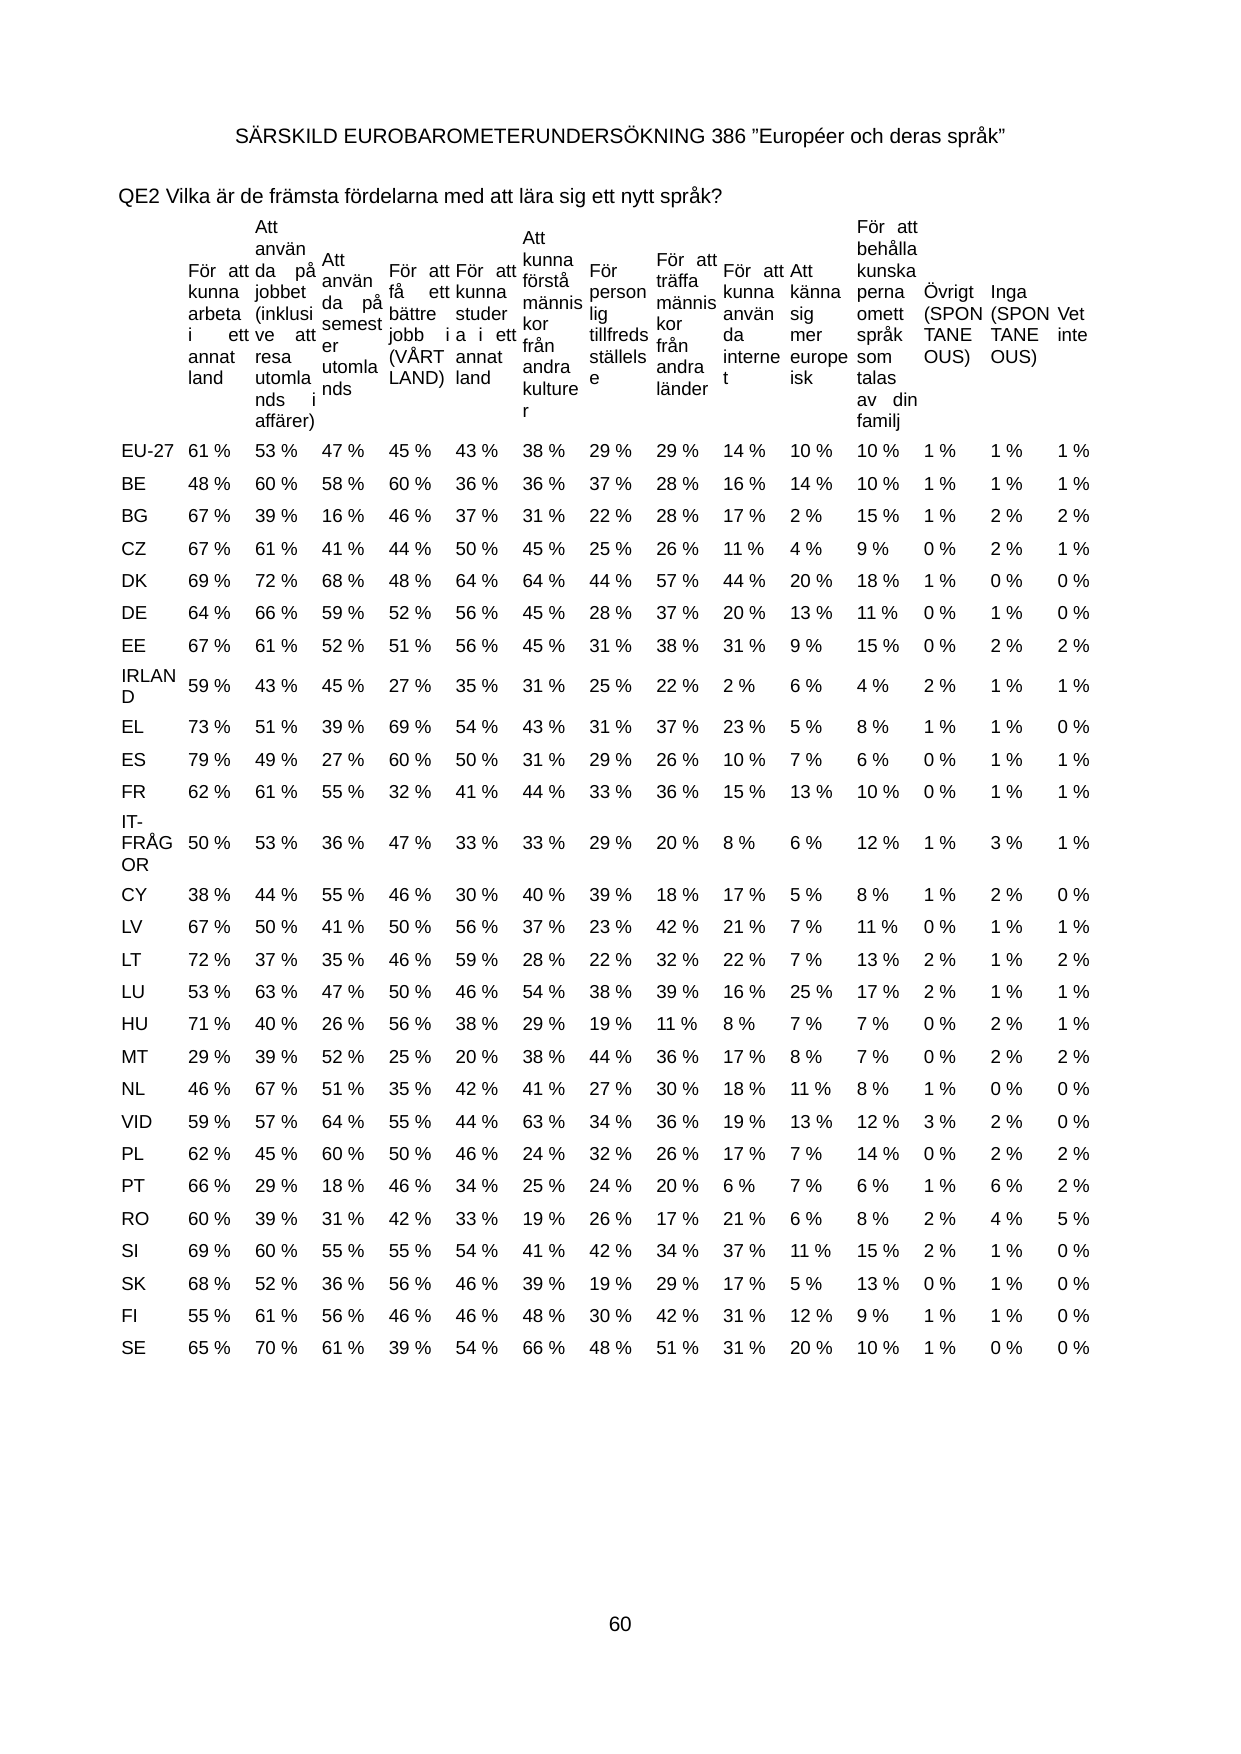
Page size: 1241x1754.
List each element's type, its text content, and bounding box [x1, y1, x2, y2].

table_cell 22 % [586, 943, 653, 975]
table_cell 28 % [653, 467, 720, 499]
table_cell EE [118, 629, 185, 662]
table_cell 69 % [386, 711, 452, 743]
table_cell 18 % [319, 1170, 386, 1202]
table_cell 0 % [921, 597, 987, 629]
table_cell 13 % [787, 1105, 854, 1137]
table_cell 7 % [854, 1040, 921, 1073]
table_cell 42 % [586, 1235, 653, 1267]
table_cell 66 % [185, 1170, 252, 1202]
table_cell 1 % [921, 808, 987, 878]
table_cell 8 % [854, 711, 921, 743]
table_cell 67 % [252, 1073, 319, 1105]
table_cell 38 % [519, 435, 586, 467]
table_cell 44 % [386, 532, 452, 564]
table_cell 15 % [854, 500, 921, 532]
table_cell 7 % [787, 743, 854, 775]
table_cell 2 % [1054, 629, 1121, 662]
table_cell 31 % [519, 500, 586, 532]
table_cell 2 % [988, 878, 1054, 911]
table_cell 42 % [653, 1299, 720, 1332]
table_cell 58 % [319, 467, 386, 499]
table_cell 1 % [1054, 662, 1121, 711]
table_cell 17 % [720, 500, 787, 532]
table_cell 50 % [386, 911, 452, 943]
table_cell IT-FRÅGOR [118, 808, 185, 878]
table_cell 2 % [720, 662, 787, 711]
table_cell MT [118, 1040, 185, 1073]
table_cell 66 % [252, 597, 319, 629]
table_cell 1 % [988, 711, 1054, 743]
table_cell 8 % [854, 878, 921, 911]
table_cell 2 % [988, 629, 1054, 662]
table_cell 1 % [921, 467, 987, 499]
table_cell 5 % [787, 878, 854, 911]
table_cell 37 % [519, 911, 586, 943]
table_cell 46 % [386, 1170, 452, 1202]
table_cell 19 % [586, 1008, 653, 1040]
table_cell 42 % [653, 911, 720, 943]
table_cell 1 % [1054, 975, 1121, 1008]
table_cell 2 % [988, 1105, 1054, 1137]
table_cell 38 % [519, 1040, 586, 1073]
table_cell 39 % [252, 1202, 319, 1234]
table_cell 18 % [854, 564, 921, 597]
table_cell 65 % [185, 1332, 252, 1364]
table_cell 38 % [653, 629, 720, 662]
table_cell 44 % [519, 775, 586, 808]
table_cell 46 % [453, 1138, 519, 1170]
table_cell 0 % [1054, 1073, 1121, 1105]
table_cell 39 % [386, 1332, 452, 1364]
table_cell 7 % [854, 1008, 921, 1040]
table_cell 55 % [386, 1235, 452, 1267]
table_cell 1 % [1054, 775, 1121, 808]
table_cell 69 % [185, 1235, 252, 1267]
table_cell 46 % [453, 1267, 519, 1299]
table_cell 1 % [1054, 743, 1121, 775]
table_cell 13 % [854, 1267, 921, 1299]
table_cell 17 % [720, 1040, 787, 1073]
table_cell 47 % [386, 808, 452, 878]
table_cell 51 % [319, 1073, 386, 1105]
table_cell 50 % [453, 743, 519, 775]
table_cell 1 % [921, 500, 987, 532]
table_cell 1 % [1054, 808, 1121, 878]
table_header För att kunna arbeta i ett annat land [185, 213, 252, 435]
table_cell 41 % [519, 1235, 586, 1267]
table_cell 57 % [653, 564, 720, 597]
table_cell 59 % [319, 597, 386, 629]
table_cell 13 % [854, 943, 921, 975]
table_cell CY [118, 878, 185, 911]
table_cell 29 % [519, 1008, 586, 1040]
table_cell 2 % [1054, 1040, 1121, 1073]
table_cell 0 % [1054, 1332, 1121, 1364]
table_cell 63 % [519, 1105, 586, 1137]
table_cell 3 % [921, 1105, 987, 1137]
table_cell 66 % [519, 1332, 586, 1364]
table_header Att använda på jobbet (inklusive att resa utomlands i affärer) [252, 213, 319, 435]
table_cell 45 % [519, 532, 586, 564]
table_cell 2 % [988, 1008, 1054, 1040]
table_cell 1 % [988, 1267, 1054, 1299]
table_cell 34 % [653, 1235, 720, 1267]
table_cell 35 % [319, 943, 386, 975]
table_cell 1 % [921, 1073, 987, 1105]
table_cell 47 % [319, 975, 386, 1008]
table_cell 48 % [519, 1299, 586, 1332]
table_cell 25 % [386, 1040, 452, 1073]
table_cell 25 % [519, 1170, 586, 1202]
table_cell 15 % [854, 1235, 921, 1267]
table_cell 0 % [921, 1040, 987, 1073]
table_cell 50 % [386, 975, 452, 1008]
table_cell 43 % [519, 711, 586, 743]
table_cell FR [118, 775, 185, 808]
table_cell 39 % [252, 500, 319, 532]
table_cell 0 % [921, 743, 987, 775]
table_cell 52 % [252, 1267, 319, 1299]
table_cell 13 % [787, 775, 854, 808]
table_cell 41 % [453, 775, 519, 808]
table_cell LV [118, 911, 185, 943]
table_cell 2 % [921, 662, 987, 711]
table_cell 11 % [653, 1008, 720, 1040]
table_cell 31 % [720, 1332, 787, 1364]
table_cell 14 % [854, 1138, 921, 1170]
table_cell 61 % [319, 1332, 386, 1364]
table_cell 50 % [386, 1138, 452, 1170]
table_cell 1 % [921, 711, 987, 743]
table_cell 54 % [453, 1332, 519, 1364]
table_cell 2 % [921, 1202, 987, 1234]
table_cell 60 % [252, 467, 319, 499]
table_cell 1 % [988, 662, 1054, 711]
table_cell 67 % [185, 532, 252, 564]
table_cell 1 % [921, 1332, 987, 1364]
table_cell 22 % [586, 500, 653, 532]
table_header För att behålla kunskaperna omett språk som talas av din familj [854, 213, 921, 435]
table_cell 6 % [988, 1170, 1054, 1202]
table_cell 22 % [653, 662, 720, 711]
table_cell 61 % [185, 435, 252, 467]
table_cell PL [118, 1138, 185, 1170]
table_cell 2 % [988, 1040, 1054, 1073]
table_cell 59 % [185, 1105, 252, 1137]
table_cell 51 % [386, 629, 452, 662]
table_cell 46 % [386, 943, 452, 975]
table_cell 38 % [453, 1008, 519, 1040]
table_cell 34 % [453, 1170, 519, 1202]
table_cell 30 % [653, 1073, 720, 1105]
table_cell 11 % [720, 532, 787, 564]
table_cell 26 % [586, 1202, 653, 1234]
table_cell 4 % [787, 532, 854, 564]
table_cell 1 % [921, 1299, 987, 1332]
table_cell 31 % [586, 711, 653, 743]
table_cell 44 % [453, 1105, 519, 1137]
table_cell 36 % [319, 1267, 386, 1299]
table_header Att använda på semester utomlands [319, 213, 386, 435]
table_cell 36 % [453, 467, 519, 499]
table_cell 2 % [988, 532, 1054, 564]
table_header För personlig tillfredsställelse [586, 213, 653, 435]
table_cell 11 % [854, 911, 921, 943]
table_cell 55 % [386, 1105, 452, 1137]
table_header Att kunna förstå människor från andra kulturer [519, 213, 586, 435]
table_cell 46 % [453, 975, 519, 1008]
table_cell 8 % [854, 1073, 921, 1105]
table_cell LT [118, 943, 185, 975]
table_cell 37 % [586, 467, 653, 499]
table_cell 29 % [653, 1267, 720, 1299]
table_cell 1 % [988, 597, 1054, 629]
table_cell 62 % [185, 1138, 252, 1170]
table_cell 60 % [386, 467, 452, 499]
table_cell DE [118, 597, 185, 629]
table_cell 26 % [653, 1138, 720, 1170]
table_cell 8 % [787, 1040, 854, 1073]
table_cell SE [118, 1332, 185, 1364]
table_cell 11 % [854, 597, 921, 629]
table_cell 10 % [854, 775, 921, 808]
table_cell 44 % [252, 878, 319, 911]
table_cell 15 % [720, 775, 787, 808]
table_cell 1 % [988, 1235, 1054, 1267]
table_header Övrigt (SPONTANEOUS) [921, 213, 987, 435]
table_cell 27 % [586, 1073, 653, 1105]
table_cell 55 % [319, 1235, 386, 1267]
table_cell 17 % [653, 1202, 720, 1234]
table_cell 20 % [787, 1332, 854, 1364]
table_cell 1 % [988, 435, 1054, 467]
table_cell 0 % [1054, 1267, 1121, 1299]
table_cell 40 % [252, 1008, 319, 1040]
table_cell 46 % [386, 878, 452, 911]
table_cell 46 % [386, 500, 452, 532]
table_cell 3 % [988, 808, 1054, 878]
table_cell 25 % [586, 532, 653, 564]
table_cell 0 % [1054, 597, 1121, 629]
table_cell 0 % [1054, 711, 1121, 743]
table_cell 22 % [720, 943, 787, 975]
table_cell 64 % [185, 597, 252, 629]
table_cell 48 % [586, 1332, 653, 1364]
table_cell 62 % [185, 775, 252, 808]
table_cell 39 % [252, 1040, 319, 1073]
table_cell 20 % [653, 1170, 720, 1202]
table_cell 56 % [453, 597, 519, 629]
table_cell 45 % [386, 435, 452, 467]
table_cell 28 % [586, 597, 653, 629]
table_cell 53 % [252, 435, 319, 467]
table_cell 64 % [453, 564, 519, 597]
table_cell 13 % [787, 597, 854, 629]
table_cell 46 % [453, 1299, 519, 1332]
table_cell 29 % [586, 435, 653, 467]
table_cell 4 % [988, 1202, 1054, 1234]
table_cell NL [118, 1073, 185, 1105]
table_cell 0 % [921, 1008, 987, 1040]
table_cell 16 % [319, 500, 386, 532]
table_cell 42 % [453, 1073, 519, 1105]
table_cell 0 % [921, 911, 987, 943]
table_cell 71 % [185, 1008, 252, 1040]
table_cell 37 % [453, 500, 519, 532]
table_cell 0 % [921, 1138, 987, 1170]
table_cell 26 % [319, 1008, 386, 1040]
table_cell 45 % [252, 1138, 319, 1170]
table_cell 54 % [453, 1235, 519, 1267]
table_cell 1 % [1054, 435, 1121, 467]
table_cell 47 % [319, 435, 386, 467]
table_cell 29 % [586, 808, 653, 878]
table_cell BE [118, 467, 185, 499]
table_header För att få ett bättre jobb i (VÅRT LAND) [386, 213, 452, 435]
table_cell 45 % [319, 662, 386, 711]
table_cell 10 % [787, 435, 854, 467]
table_cell 64 % [519, 564, 586, 597]
table_cell 52 % [386, 597, 452, 629]
table_cell 1 % [921, 564, 987, 597]
table_cell 68 % [185, 1267, 252, 1299]
table_cell 36 % [519, 467, 586, 499]
table_cell 1 % [921, 435, 987, 467]
table_cell 31 % [519, 662, 586, 711]
table_cell 6 % [720, 1170, 787, 1202]
table_cell 14 % [720, 435, 787, 467]
table_cell 1 % [921, 1170, 987, 1202]
table_cell 0 % [921, 629, 987, 662]
table_cell 10 % [854, 435, 921, 467]
table_cell 15 % [854, 629, 921, 662]
table_cell 52 % [319, 629, 386, 662]
table_cell CZ [118, 532, 185, 564]
table_cell 44 % [720, 564, 787, 597]
table_cell 20 % [720, 597, 787, 629]
table_cell 23 % [586, 911, 653, 943]
table_cell 29 % [586, 743, 653, 775]
table_cell 39 % [586, 878, 653, 911]
table_cell 72 % [252, 564, 319, 597]
table_cell 32 % [653, 943, 720, 975]
table_cell 39 % [319, 711, 386, 743]
table_cell 16 % [720, 975, 787, 1008]
table_cell 6 % [854, 1170, 921, 1202]
table_cell 18 % [720, 1073, 787, 1105]
table_cell 0 % [988, 1332, 1054, 1364]
table_cell 1 % [988, 743, 1054, 775]
table_cell 17 % [720, 1267, 787, 1299]
table_cell 17 % [720, 1138, 787, 1170]
table_cell 21 % [720, 911, 787, 943]
table_cell 1 % [1054, 532, 1121, 564]
table_cell 1 % [988, 943, 1054, 975]
table_cell 14 % [787, 467, 854, 499]
table_cell 32 % [386, 775, 452, 808]
table_cell 5 % [1054, 1202, 1121, 1234]
table_cell 38 % [586, 975, 653, 1008]
table_cell 53 % [185, 975, 252, 1008]
table_cell 69 % [185, 564, 252, 597]
table_cell 37 % [653, 711, 720, 743]
table_cell 67 % [185, 911, 252, 943]
table_cell 28 % [653, 500, 720, 532]
table_header För att träffa människor från andra länder [653, 213, 720, 435]
table_cell 60 % [386, 743, 452, 775]
table_cell LU [118, 975, 185, 1008]
table_cell 7 % [787, 1008, 854, 1040]
table_cell 33 % [453, 1202, 519, 1234]
table_cell 43 % [252, 662, 319, 711]
table_cell 34 % [586, 1105, 653, 1137]
table_cell 0 % [1054, 1105, 1121, 1137]
table_cell 33 % [453, 808, 519, 878]
table_cell RO [118, 1202, 185, 1234]
table_cell 54 % [519, 975, 586, 1008]
table_cell PT [118, 1170, 185, 1202]
table_cell 8 % [854, 1202, 921, 1234]
table_cell 31 % [720, 629, 787, 662]
table_cell 0 % [1054, 878, 1121, 911]
table_cell 17 % [720, 878, 787, 911]
table_cell 46 % [185, 1073, 252, 1105]
table_cell 0 % [988, 1073, 1054, 1105]
table_cell EU-27 [118, 435, 185, 467]
table_cell 1 % [988, 1299, 1054, 1332]
table_cell 2 % [787, 500, 854, 532]
table_cell 48 % [185, 467, 252, 499]
table_cell 36 % [653, 1040, 720, 1073]
table_cell 61 % [252, 532, 319, 564]
table_cell 44 % [586, 564, 653, 597]
table_cell 56 % [453, 911, 519, 943]
table_cell 0 % [1054, 1235, 1121, 1267]
table_cell 60 % [319, 1138, 386, 1170]
table_cell 19 % [586, 1267, 653, 1299]
table_cell 4 % [854, 662, 921, 711]
table_cell 24 % [586, 1170, 653, 1202]
table_cell 5 % [787, 711, 854, 743]
table_cell BG [118, 500, 185, 532]
table_cell 27 % [319, 743, 386, 775]
table_cell 0 % [921, 532, 987, 564]
table_cell 46 % [386, 1299, 452, 1332]
table_cell 32 % [586, 1138, 653, 1170]
table_cell 8 % [720, 808, 787, 878]
table_cell 1 % [988, 467, 1054, 499]
table_cell DK [118, 564, 185, 597]
table_cell 41 % [319, 532, 386, 564]
table_cell 55 % [319, 775, 386, 808]
table_header Vet inte [1054, 213, 1121, 435]
table_cell 11 % [787, 1073, 854, 1105]
table_cell SK [118, 1267, 185, 1299]
table_cell 37 % [720, 1235, 787, 1267]
table_cell 9 % [787, 629, 854, 662]
table_cell 45 % [519, 597, 586, 629]
table_cell 1 % [988, 975, 1054, 1008]
table_cell 38 % [185, 878, 252, 911]
table_cell 29 % [252, 1170, 319, 1202]
table_cell 54 % [453, 711, 519, 743]
table_cell 63 % [252, 975, 319, 1008]
table_cell 44 % [586, 1040, 653, 1073]
table_cell 29 % [185, 1040, 252, 1073]
table_cell 10 % [854, 1332, 921, 1364]
table_cell 79 % [185, 743, 252, 775]
table_cell 51 % [653, 1332, 720, 1364]
table_cell 25 % [787, 975, 854, 1008]
table_cell 61 % [252, 1299, 319, 1332]
table_cell 29 % [653, 435, 720, 467]
table_cell 39 % [653, 975, 720, 1008]
table_cell 52 % [319, 1040, 386, 1073]
table_cell SI [118, 1235, 185, 1267]
table_cell 27 % [386, 662, 452, 711]
table_cell 39 % [519, 1267, 586, 1299]
table_cell 0 % [1054, 1299, 1121, 1332]
table_cell 42 % [386, 1202, 452, 1234]
table_cell 8 % [720, 1008, 787, 1040]
table_cell 37 % [653, 597, 720, 629]
table_cell 0 % [1054, 564, 1121, 597]
table_cell 2 % [988, 500, 1054, 532]
table_cell 31 % [519, 743, 586, 775]
text QE2 Vilka är de främsta fördelarna med att lära sig ett nytt språk? [118, 183, 1122, 207]
table_header Inga (SPONTANEOUS) [988, 213, 1054, 435]
table_cell 45 % [519, 629, 586, 662]
table_cell 57 % [252, 1105, 319, 1137]
table_cell 10 % [720, 743, 787, 775]
table_cell HU [118, 1008, 185, 1040]
table_cell 41 % [319, 911, 386, 943]
table_cell EL [118, 711, 185, 743]
table_cell 59 % [453, 943, 519, 975]
table_cell 21 % [720, 1202, 787, 1234]
table_cell 2 % [988, 1138, 1054, 1170]
table_cell 41 % [519, 1073, 586, 1105]
table_cell 33 % [586, 775, 653, 808]
table_header Att känna sig mer europeisk [787, 213, 854, 435]
table_cell 30 % [453, 878, 519, 911]
table_cell 51 % [252, 711, 319, 743]
table_cell 35 % [453, 662, 519, 711]
table_cell 1 % [988, 911, 1054, 943]
table_cell 36 % [653, 1105, 720, 1137]
table_cell 72 % [185, 943, 252, 975]
table_cell 2 % [1054, 1170, 1121, 1202]
table_header För att kunna studera i ett annat land [453, 213, 519, 435]
table_cell 12 % [787, 1299, 854, 1332]
table_cell 73 % [185, 711, 252, 743]
table_cell 12 % [854, 1105, 921, 1137]
table_cell 9 % [854, 1299, 921, 1332]
table_cell 2 % [1054, 943, 1121, 975]
table_cell 6 % [854, 743, 921, 775]
table_cell 7 % [787, 1170, 854, 1202]
table_cell 64 % [319, 1105, 386, 1137]
table_cell 70 % [252, 1332, 319, 1364]
table_cell 16 % [720, 467, 787, 499]
table_cell 68 % [319, 564, 386, 597]
table_cell 56 % [386, 1008, 452, 1040]
table_cell 59 % [185, 662, 252, 711]
table_cell 31 % [319, 1202, 386, 1234]
table_cell 12 % [854, 808, 921, 878]
table_cell 30 % [586, 1299, 653, 1332]
table_cell 6 % [787, 808, 854, 878]
table_cell IRLAND [118, 662, 185, 711]
table_cell 56 % [319, 1299, 386, 1332]
table_cell 33 % [519, 808, 586, 878]
table_cell 31 % [586, 629, 653, 662]
table_cell 10 % [854, 467, 921, 499]
table_cell 6 % [787, 1202, 854, 1234]
table_header [118, 213, 185, 435]
table_cell 67 % [185, 629, 252, 662]
table_cell 7 % [787, 943, 854, 975]
table_cell 1 % [988, 775, 1054, 808]
table_cell 17 % [854, 975, 921, 1008]
table_cell 2 % [1054, 1138, 1121, 1170]
table_cell 48 % [386, 564, 452, 597]
table_cell VID [118, 1105, 185, 1137]
table_cell 50 % [185, 808, 252, 878]
table_cell FI [118, 1299, 185, 1332]
table_cell 67 % [185, 500, 252, 532]
table_cell 19 % [720, 1105, 787, 1137]
table_cell 61 % [252, 775, 319, 808]
table_cell 1 % [921, 878, 987, 911]
table_cell 24 % [519, 1138, 586, 1170]
table_cell 20 % [787, 564, 854, 597]
table_cell 5 % [787, 1267, 854, 1299]
table_cell 2 % [921, 943, 987, 975]
table_cell 2 % [921, 1235, 987, 1267]
table_cell 37 % [252, 943, 319, 975]
table_cell 25 % [586, 662, 653, 711]
table_cell 20 % [453, 1040, 519, 1073]
table_cell 1 % [1054, 1008, 1121, 1040]
table_cell 53 % [252, 808, 319, 878]
table_cell 0 % [921, 1267, 987, 1299]
table_cell 9 % [854, 532, 921, 564]
table_cell 56 % [386, 1267, 452, 1299]
table_cell 56 % [453, 629, 519, 662]
table_cell 7 % [787, 911, 854, 943]
table_cell 31 % [720, 1299, 787, 1332]
table_cell ES [118, 743, 185, 775]
table_cell 36 % [319, 808, 386, 878]
table_cell 18 % [653, 878, 720, 911]
table_cell 28 % [519, 943, 586, 975]
table_cell 55 % [185, 1299, 252, 1332]
table_cell 26 % [653, 743, 720, 775]
table_cell 36 % [653, 775, 720, 808]
table_cell 2 % [1054, 500, 1121, 532]
table_cell 0 % [988, 564, 1054, 597]
table_cell 7 % [787, 1138, 854, 1170]
table_cell 49 % [252, 743, 319, 775]
table_cell 50 % [453, 532, 519, 564]
table_cell 35 % [386, 1073, 452, 1105]
table_cell 19 % [519, 1202, 586, 1234]
table_cell 55 % [319, 878, 386, 911]
table_cell 26 % [653, 532, 720, 564]
table_cell 11 % [787, 1235, 854, 1267]
table_cell 6 % [787, 662, 854, 711]
table_cell 50 % [252, 911, 319, 943]
table_cell 20 % [653, 808, 720, 878]
table_cell 40 % [519, 878, 586, 911]
table_cell 1 % [1054, 467, 1121, 499]
table_cell 1 % [1054, 911, 1121, 943]
table_cell 23 % [720, 711, 787, 743]
table_cell 43 % [453, 435, 519, 467]
table_cell 61 % [252, 629, 319, 662]
table_cell 60 % [185, 1202, 252, 1234]
table_cell 2 % [921, 975, 987, 1008]
table_header För att kunna använda internet [720, 213, 787, 435]
table_cell 60 % [252, 1235, 319, 1267]
table_cell 0 % [921, 775, 987, 808]
